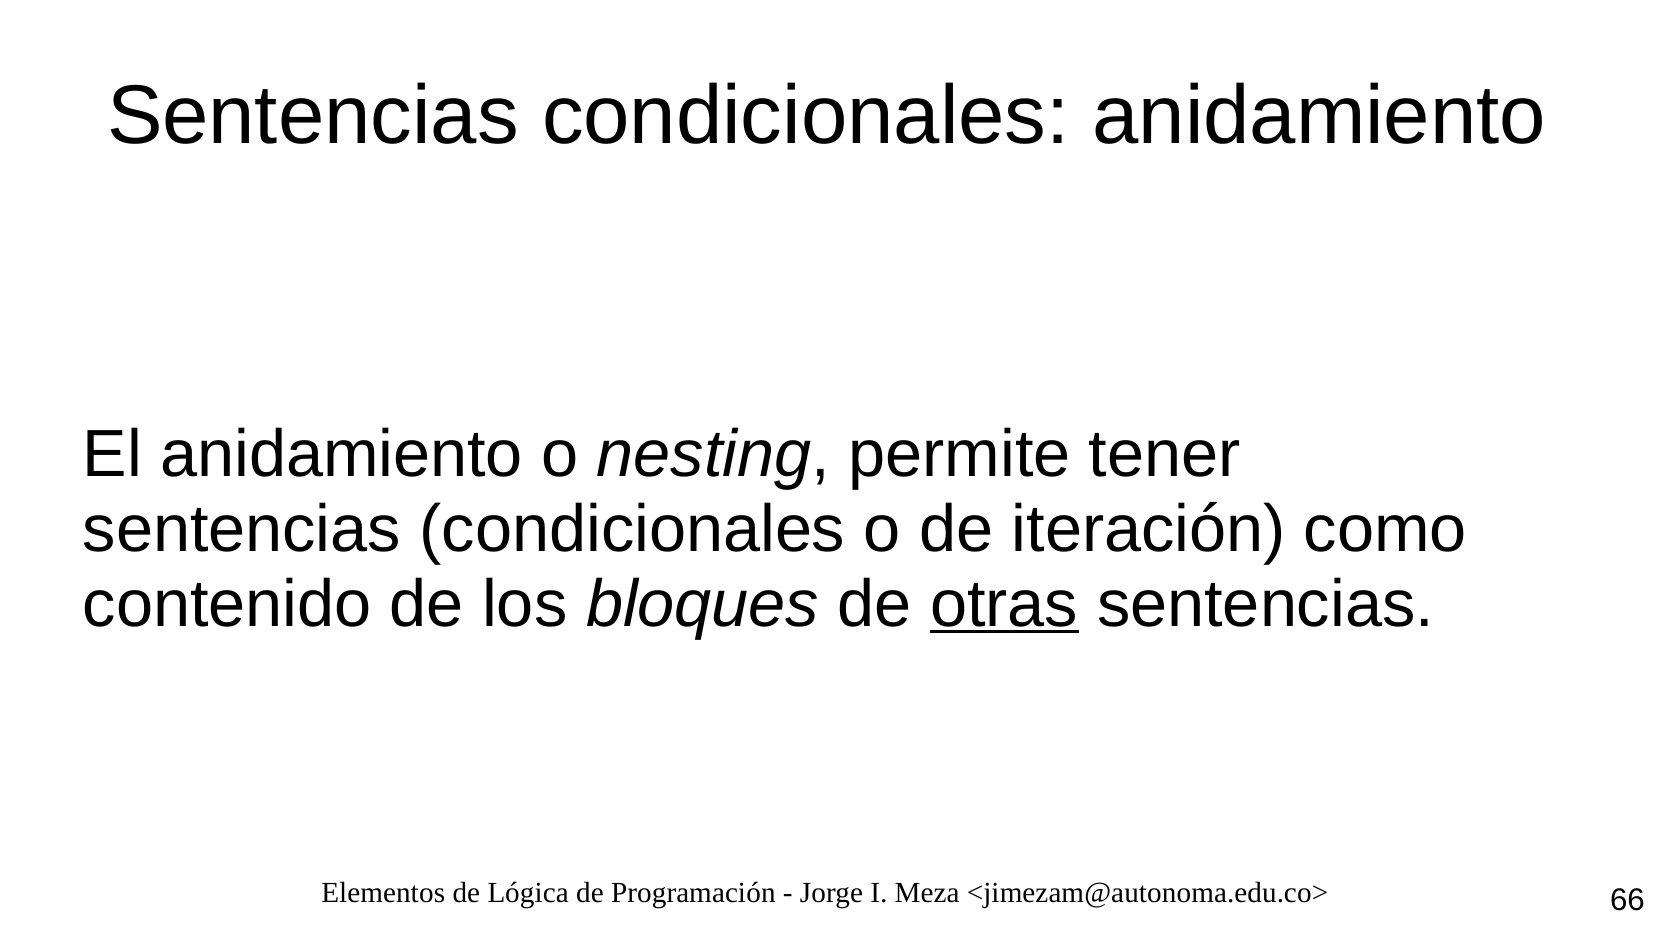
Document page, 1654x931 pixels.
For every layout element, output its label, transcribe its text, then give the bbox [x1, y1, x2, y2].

subtitle El anidamiento o nesting, permite tener sentencias (condicionales o de iteración) como contenido de los bloques de otras sentencias. [82, 205, 1571, 851]
title Sentencias condicionales: anidamiento [82, 37, 1571, 193]
